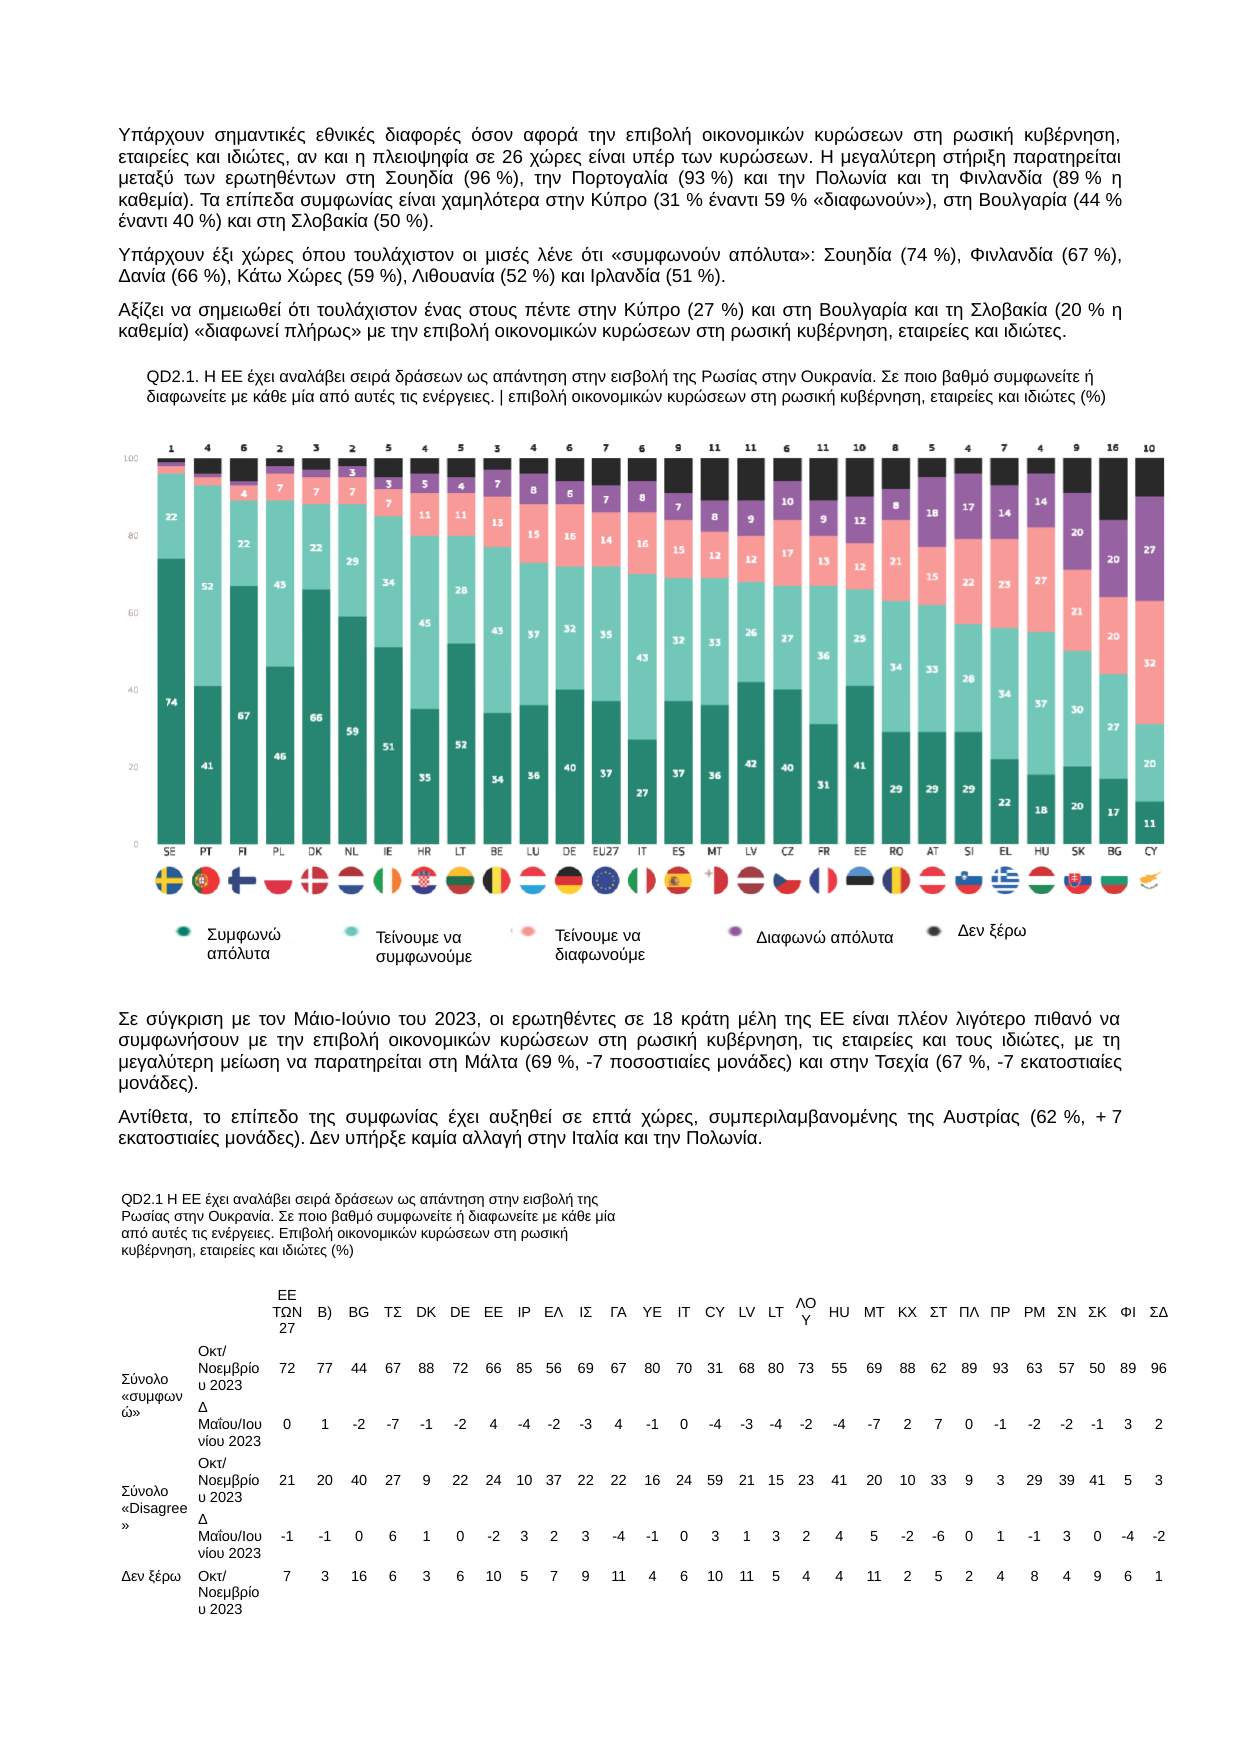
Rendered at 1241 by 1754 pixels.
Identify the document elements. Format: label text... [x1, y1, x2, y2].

table_cell 0 [341, 1508, 376, 1564]
table_cell 3 [1114, 1396, 1142, 1452]
table_cell -2 [477, 1508, 510, 1564]
table_header [670, 1188, 698, 1261]
table_cell 59 [698, 1452, 732, 1508]
table_cell -4 [510, 1396, 538, 1452]
table_cell 6 [376, 1508, 409, 1564]
table_cell 3 [698, 1508, 732, 1564]
table_cell ΤΣ [376, 1284, 409, 1340]
table_cell 4 [1053, 1564, 1081, 1620]
text Υπάρχουν έξι χώρες όπου τουλάχιστον οι μισές λένε ότι «συμφωνούν απόλυτα»: Σουηδία (74 %), Φινλανδία (67 %), Δανία (66 %), Κάτω Χώρες (59 %), Λιθουανία (52 %) και Ιρλανδία (51 %). [118, 244, 1122, 287]
table_cell -1 [635, 1508, 669, 1564]
table_cell [790, 1261, 822, 1283]
table_cell IT [670, 1284, 698, 1340]
table_cell ΕΛ [538, 1284, 569, 1340]
table_cell 5 [856, 1508, 892, 1564]
table_cell ΠΛ [954, 1284, 984, 1340]
table_cell 16 [635, 1452, 669, 1508]
table_cell 0 [954, 1396, 984, 1452]
picture [161, 913, 949, 950]
table_cell 20 [308, 1452, 341, 1508]
table_cell [341, 1261, 376, 1283]
table_cell 24 [670, 1452, 698, 1508]
table_cell -3 [569, 1396, 602, 1452]
table_cell -1 [1016, 1508, 1052, 1564]
table_cell 5 [510, 1564, 538, 1620]
table_cell 57 [1053, 1340, 1081, 1396]
table_cell 4 [635, 1564, 669, 1620]
table_cell 5 [923, 1564, 954, 1620]
table_cell 6 [670, 1564, 698, 1620]
table_cell Β) [308, 1284, 341, 1340]
table_cell 3 [409, 1564, 443, 1620]
table_cell -4 [1114, 1508, 1142, 1564]
table_cell 56 [538, 1340, 569, 1396]
table_cell 24 [477, 1452, 510, 1508]
table_cell 0 [266, 1396, 308, 1452]
table_cell 7 [538, 1564, 569, 1620]
text Αντίθετα, το επίπεδο της συμφωνίας έχει αυξηθεί σε επτά χώρες, συμπεριλαμβανομένης της Αυστρίας (62 %, + 7 εκατοστιαίες μονάδες). Δεν υπήρξε καμία αλλαγή στην Ιταλία και την Πολωνία. [118, 1106, 1122, 1149]
table_cell -6 [923, 1508, 954, 1564]
table_cell 9 [954, 1452, 984, 1508]
table_header [1081, 1188, 1114, 1261]
table_cell 66 [477, 1340, 510, 1396]
table_cell ΕΕ ΤΩΝ 27 [266, 1284, 308, 1340]
table_cell 6 [376, 1564, 409, 1620]
table_cell -2 [1016, 1396, 1052, 1452]
table_cell [118, 1284, 195, 1340]
table_cell 1 [308, 1396, 341, 1452]
table_cell 6 [443, 1564, 477, 1620]
table_cell Σύνολο «Disagree» [118, 1452, 195, 1564]
table_cell 1 [409, 1508, 443, 1564]
table_cell -2 [443, 1396, 477, 1452]
table_cell ΚΧ [892, 1284, 923, 1340]
table_cell -7 [376, 1396, 409, 1452]
table_cell 33 [923, 1452, 954, 1508]
table_cell [195, 1261, 266, 1283]
table_cell 41 [1081, 1452, 1114, 1508]
table_cell 10 [510, 1452, 538, 1508]
table_cell -2 [1142, 1508, 1175, 1564]
table_cell 16 [341, 1564, 376, 1620]
table_cell 29 [1016, 1452, 1052, 1508]
table_cell 11 [732, 1564, 761, 1620]
table_cell 69 [856, 1340, 892, 1396]
table_cell -1 [1081, 1396, 1114, 1452]
table_cell 62 [923, 1340, 954, 1396]
table_cell 22 [443, 1452, 477, 1508]
table_cell 2 [538, 1508, 569, 1564]
table_cell 8 [1016, 1564, 1052, 1620]
table_cell [761, 1261, 790, 1283]
table_cell 2 [892, 1396, 923, 1452]
table_cell DE [443, 1284, 477, 1340]
table_cell 88 [409, 1340, 443, 1396]
table_cell 2 [790, 1508, 822, 1564]
table_cell 50 [1081, 1340, 1114, 1396]
table_cell -1 [984, 1396, 1016, 1452]
table_cell CY [698, 1284, 732, 1340]
table_cell [1016, 1261, 1052, 1283]
table_cell 10 [698, 1564, 732, 1620]
table_cell 44 [341, 1340, 376, 1396]
table_cell 37 [538, 1452, 569, 1508]
table_cell 0 [443, 1508, 477, 1564]
table_cell 85 [510, 1340, 538, 1396]
table_cell 10 [892, 1452, 923, 1508]
table_cell Δεν ξέρω [118, 1564, 195, 1620]
table_cell [1114, 1261, 1142, 1283]
table_cell [443, 1261, 477, 1283]
table_header [1114, 1188, 1142, 1261]
table_cell Δ Μαΐου/Ιουνίου 2023 [195, 1508, 266, 1564]
table_cell 3 [569, 1508, 602, 1564]
text Αξίζει να σημειωθεί ότι τουλάχιστον ένας στους πέντε στην Κύπρο (27 %) και στη Βουλγαρία και τη Σλοβακία (20 % η καθεμία) «διαφωνεί πλήρως» με την επιβολή οικονομικών κυρώσεων στη ρωσική κυβέρνηση, εταιρείες και ιδιώτες. [118, 299, 1122, 342]
table_cell 2 [892, 1564, 923, 1620]
table_cell [266, 1261, 308, 1283]
table_cell LV [732, 1284, 761, 1340]
table_cell 1 [732, 1508, 761, 1564]
table_cell LT [761, 1284, 790, 1340]
table_cell [1081, 1261, 1114, 1283]
table_header [732, 1188, 761, 1261]
table_cell 89 [1114, 1340, 1142, 1396]
table_cell 20 [856, 1452, 892, 1508]
table_cell 68 [732, 1340, 761, 1396]
table_header [984, 1188, 1016, 1261]
table_cell -7 [856, 1396, 892, 1452]
table_header [698, 1188, 732, 1261]
table_cell [569, 1261, 602, 1283]
table_cell -1 [308, 1508, 341, 1564]
table_cell 7 [266, 1564, 308, 1620]
table_cell -4 [822, 1396, 856, 1452]
table_cell 22 [602, 1452, 635, 1508]
table_cell [1142, 1261, 1175, 1283]
table_header [923, 1188, 954, 1261]
table_cell ΡΜ [1016, 1284, 1052, 1340]
table_cell 0 [670, 1508, 698, 1564]
table_cell Οκτ/Νοεμβρίου 2023 [195, 1340, 266, 1396]
table_cell -2 [538, 1396, 569, 1452]
table_header [1016, 1188, 1052, 1261]
table_cell 67 [602, 1340, 635, 1396]
table_cell 9 [1081, 1564, 1114, 1620]
table_cell 5 [761, 1564, 790, 1620]
table_cell 21 [732, 1452, 761, 1508]
table_cell 55 [822, 1340, 856, 1396]
table_cell 9 [569, 1564, 602, 1620]
table_cell 77 [308, 1340, 341, 1396]
table_cell 40 [341, 1452, 376, 1508]
table_cell 0 [954, 1508, 984, 1564]
table_cell -4 [698, 1396, 732, 1452]
table_cell [892, 1261, 923, 1283]
table_header [1053, 1188, 1081, 1261]
table_cell [635, 1261, 669, 1283]
table_cell 70 [670, 1340, 698, 1396]
table_cell [409, 1261, 443, 1283]
table_cell 11 [602, 1564, 635, 1620]
table_cell [698, 1261, 732, 1283]
table_header [892, 1188, 923, 1261]
table_cell [308, 1261, 341, 1283]
table_cell 15 [761, 1452, 790, 1508]
table_cell -3 [732, 1396, 761, 1452]
table_cell 0 [670, 1396, 698, 1452]
table_cell [118, 1261, 195, 1283]
table_cell 72 [443, 1340, 477, 1396]
table_cell ΥΕ [635, 1284, 669, 1340]
table_cell -4 [602, 1508, 635, 1564]
table_cell ΙΡ [510, 1284, 538, 1340]
table_cell 23 [790, 1452, 822, 1508]
table_cell 2 [954, 1564, 984, 1620]
table_cell 80 [761, 1340, 790, 1396]
table_cell [732, 1261, 761, 1283]
table_cell 1 [984, 1508, 1016, 1564]
table_header [790, 1188, 822, 1261]
table_cell 72 [266, 1340, 308, 1396]
table_cell ΣΔ [1142, 1284, 1175, 1340]
table_cell 89 [954, 1340, 984, 1396]
table_cell 67 [376, 1340, 409, 1396]
table_cell [822, 1261, 856, 1283]
table_cell -2 [892, 1508, 923, 1564]
text Σε σύγκριση με τον Μάιο-Ιούνιο του 2023, οι ερωτηθέντες σε 18 κράτη μέλη της ΕΕ είναι πλέον λιγότερο πιθανό να συμφωνήσουν με την επιβολή οικονομικών κυρώσεων στη ρωσική κυβέρνηση, τις εταιρείες και τους ιδιώτες, με τη μεγαλύτερη μείωση να παρατηρείται στη Μάλτα (69 %, -7 ποσοστιαίες μονάδες) και στην Τσεχία (67 %, -7 εκατοστιαίες μονάδες). [118, 1007, 1122, 1094]
table_header [761, 1188, 790, 1261]
table_cell ΣΤ [923, 1284, 954, 1340]
table_cell 69 [569, 1340, 602, 1396]
table_cell Οκτ/Νοεμβρίου 2023 [195, 1452, 266, 1508]
table_cell ΛΟΥ [790, 1284, 822, 1340]
table_cell [954, 1261, 984, 1283]
table_cell -1 [409, 1396, 443, 1452]
table_cell [1053, 1261, 1081, 1283]
table_cell ΣΚ [1081, 1284, 1114, 1340]
table_cell 73 [790, 1340, 822, 1396]
table_cell 22 [569, 1452, 602, 1508]
table_header [635, 1188, 669, 1261]
table_cell BG [341, 1284, 376, 1340]
table_cell [602, 1261, 635, 1283]
table_cell -2 [1053, 1396, 1081, 1452]
table_cell 7 [923, 1396, 954, 1452]
table_cell 4 [984, 1564, 1016, 1620]
table_cell 4 [822, 1564, 856, 1620]
table_cell HU [822, 1284, 856, 1340]
table_cell 6 [1114, 1564, 1142, 1620]
table_cell Σύνολο «συμφωνώ» [118, 1340, 195, 1452]
table_cell 80 [635, 1340, 669, 1396]
table_cell ΓΑ [602, 1284, 635, 1340]
text Υπάρχουν σημαντικές εθνικές διαφορές όσον αφορά την επιβολή οικονομικών κυρώσεων στη ρωσική κυβέρνηση, εταιρείες και ιδιώτες, αν και η πλειοψηφία σε 26 χώρες είναι υπέρ των κυρώσεων. Η μεγαλύτερη στήριξη παρατηρείται μεταξύ των ερωτηθέντων στη Σουηδία (96 %), την Πορτογαλία (93 %) και την Πολωνία και τη Φινλανδία (89 % η καθεμία). Τα επίπεδα συμφωνίας είναι χαμηλότερα στην Κύπρο (31 % έναντι 59 % «διαφωνούν»), στη Βουλγαρία (44 % έναντι 40 %) και στη Σλοβακία (50 %). [118, 124, 1122, 232]
table_cell -4 [761, 1396, 790, 1452]
table_cell 88 [892, 1340, 923, 1396]
table_cell 39 [1053, 1452, 1081, 1508]
table_cell [376, 1261, 409, 1283]
table_header [822, 1188, 856, 1261]
table_cell 93 [984, 1340, 1016, 1396]
table_cell 10 [477, 1564, 510, 1620]
table_cell ΙΣ [569, 1284, 602, 1340]
table_cell 4 [822, 1508, 856, 1564]
table_cell 41 [822, 1452, 856, 1508]
table_cell [856, 1261, 892, 1283]
table_cell 21 [266, 1452, 308, 1508]
table_cell 27 [376, 1452, 409, 1508]
table_cell ΜΤ [856, 1284, 892, 1340]
table_cell 4 [790, 1564, 822, 1620]
table_cell 3 [1142, 1452, 1175, 1508]
table_cell 2 [1142, 1396, 1175, 1452]
table_header [1142, 1188, 1175, 1261]
table_cell 3 [1053, 1508, 1081, 1564]
table_cell 0 [1081, 1508, 1114, 1564]
table_cell -1 [266, 1508, 308, 1564]
table_cell [923, 1261, 954, 1283]
table_cell [984, 1261, 1016, 1283]
table_header QD2.1 Η ΕΕ έχει αναλάβει σειρά δράσεων ως απάντηση στην εισβολή της Ρωσίας στην Ουκρανία. Σε ποιο βαθμό συμφωνείτε ή διαφωνείτε με κάθε μία από αυτές τις ενέργειες. Επιβολή οικονομικών κυρώσεων στη ρωσική κυβέρνηση, εταιρείες και ιδιώτες (%) [118, 1188, 635, 1261]
table_cell 3 [510, 1508, 538, 1564]
table_cell ΠΡ [984, 1284, 1016, 1340]
table_cell 3 [308, 1564, 341, 1620]
table_cell 96 [1142, 1340, 1175, 1396]
table_cell -1 [635, 1396, 669, 1452]
table_cell 9 [409, 1452, 443, 1508]
table_cell 4 [477, 1396, 510, 1452]
table_cell [510, 1261, 538, 1283]
table_cell 31 [698, 1340, 732, 1396]
table_cell 3 [761, 1508, 790, 1564]
table_header [856, 1188, 892, 1261]
table_cell ΣΝ [1053, 1284, 1081, 1340]
table_cell ΕΕ [477, 1284, 510, 1340]
table_cell [195, 1284, 266, 1340]
table_cell 3 [984, 1452, 1016, 1508]
picture [118, 440, 1174, 900]
table_cell 63 [1016, 1340, 1052, 1396]
table_cell 4 [602, 1396, 635, 1452]
table_header [954, 1188, 984, 1261]
table_cell 11 [856, 1564, 892, 1620]
table_cell [477, 1261, 510, 1283]
table_cell 1 [1142, 1564, 1175, 1620]
table_cell [670, 1261, 698, 1283]
table_cell Οκτ/Νοεμβρίου 2023 [195, 1564, 266, 1620]
table_cell DK [409, 1284, 443, 1340]
table_cell -2 [341, 1396, 376, 1452]
table_cell ΦΙ [1114, 1284, 1142, 1340]
table_cell 5 [1114, 1452, 1142, 1508]
table_cell Δ Μαΐου/Ιουνίου 2023 [195, 1396, 266, 1452]
table_cell -2 [790, 1396, 822, 1452]
table_cell [538, 1261, 569, 1283]
